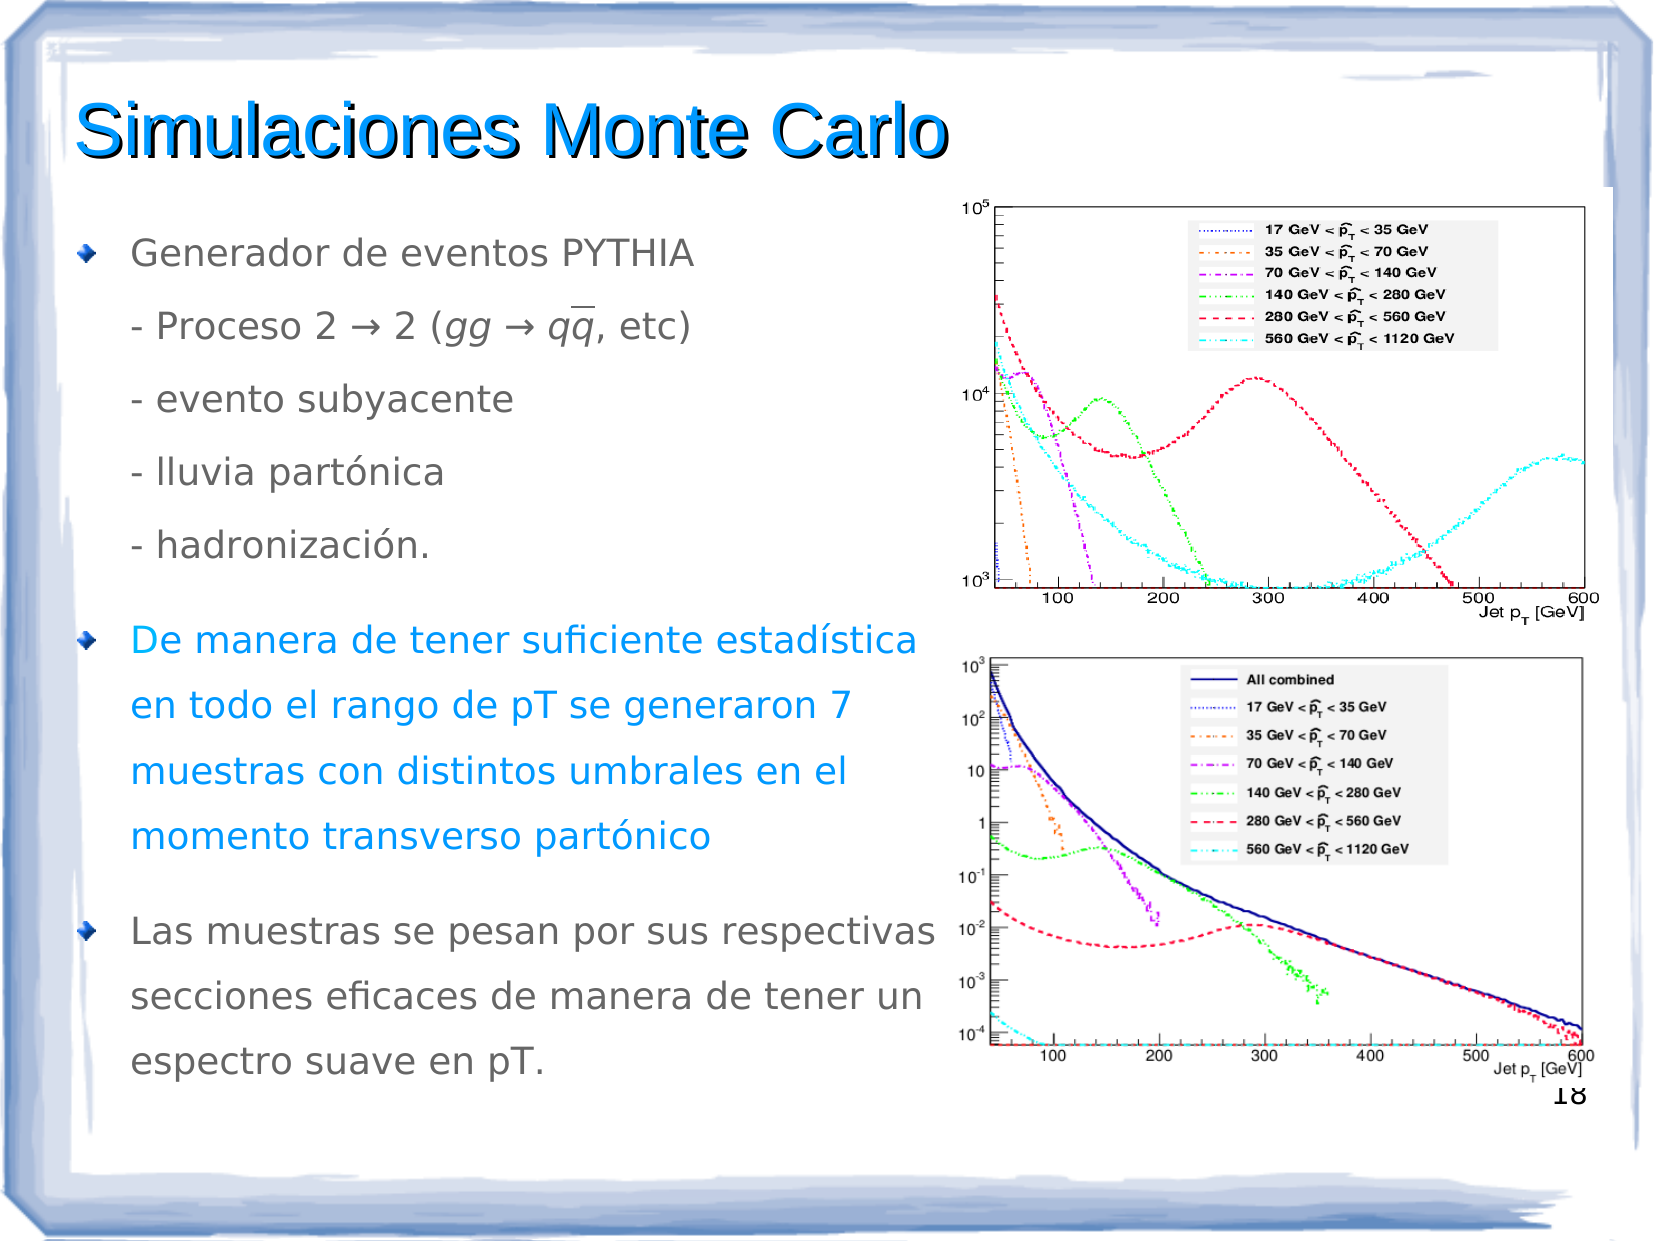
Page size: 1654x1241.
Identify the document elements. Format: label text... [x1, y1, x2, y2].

picture [0, 0, 1654, 1241]
list Generador de eventos PYTHIA - Proceso 2 → 2 (gg → qq, etc) - evento subyacente - lluvia partónica - hadronización. De manera de tener suficiente estadística en todo el rango de pT se generaron 7 muestras con distintos umbrales en el momento transverso partónico Las muestras se pesan por sus respectivas secciones eficaces de manera de tener un espectro suave en pT. [59, 138, 938, 1084]
title Simulaciones Monte Carlo [73, 49, 1378, 210]
